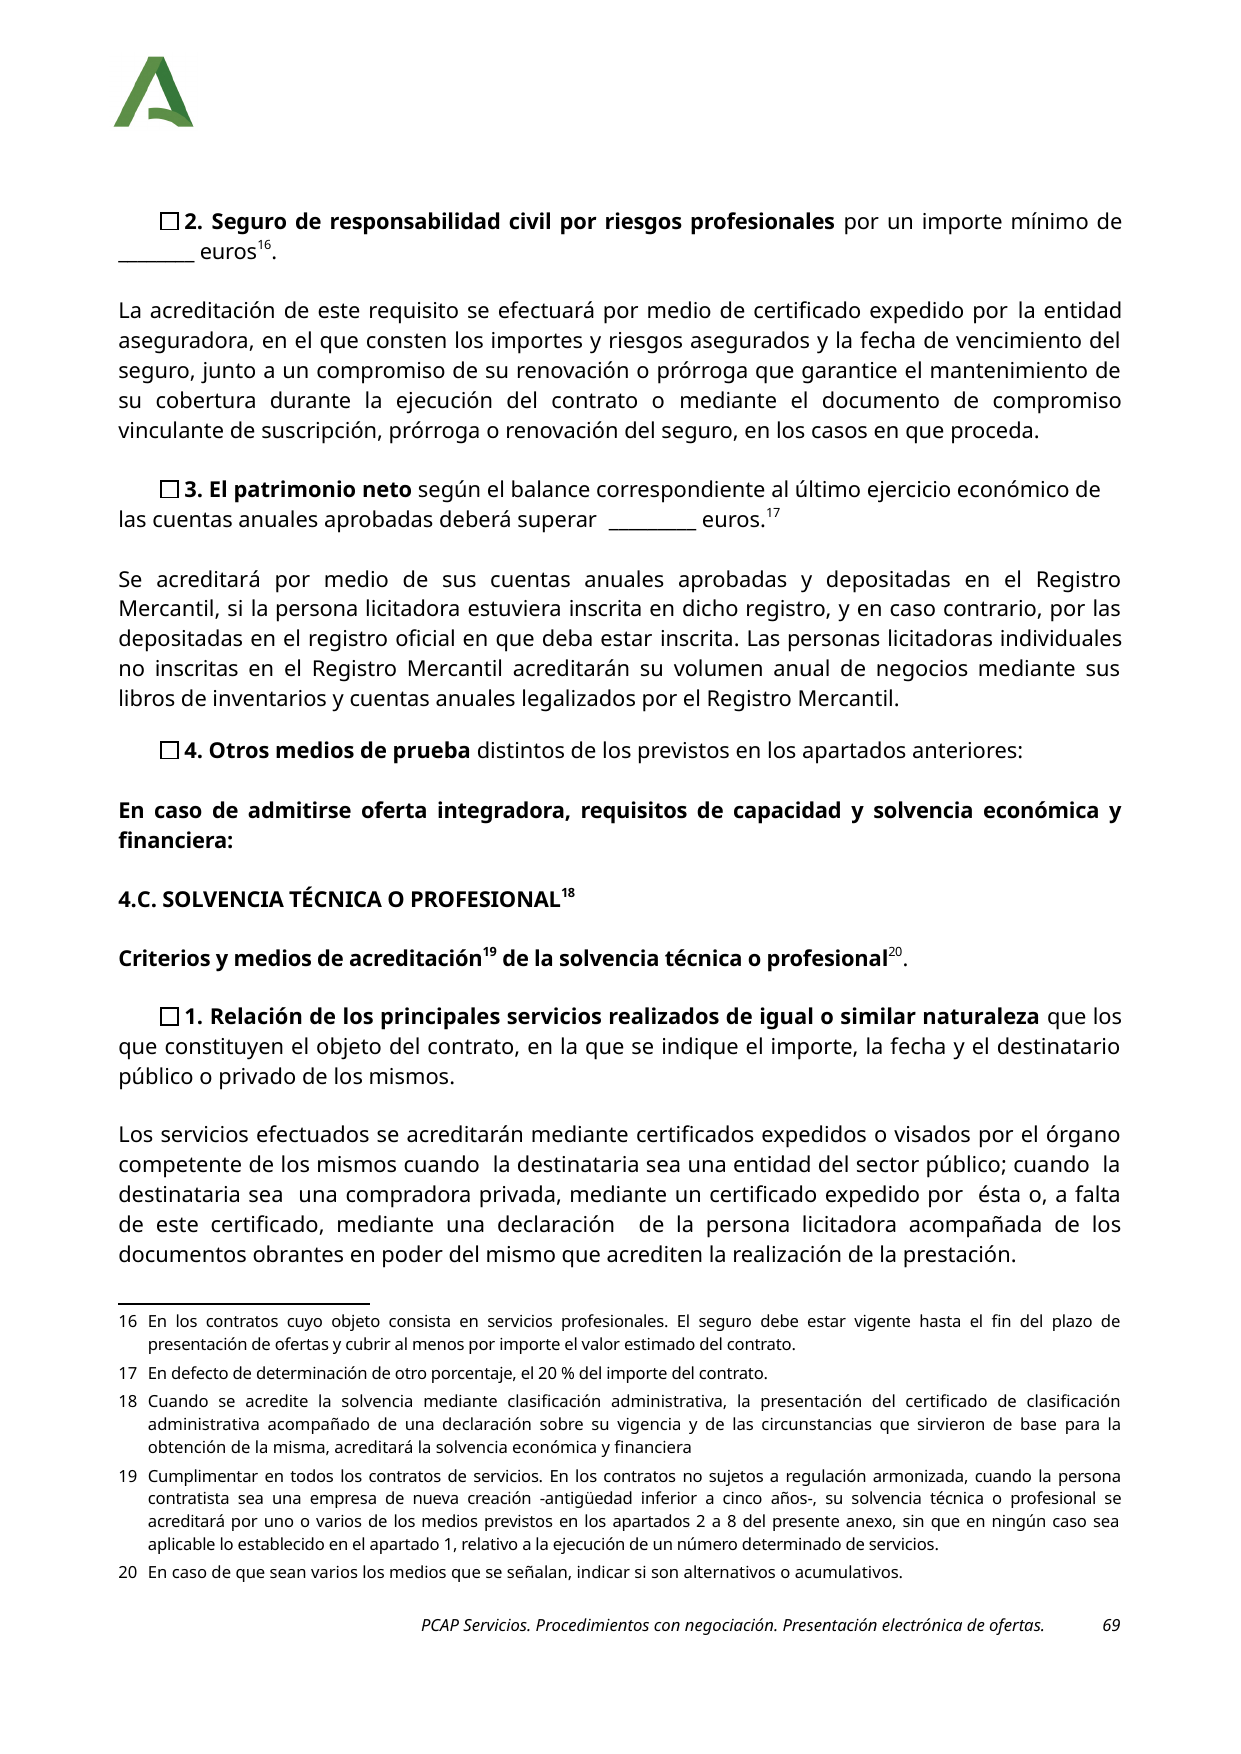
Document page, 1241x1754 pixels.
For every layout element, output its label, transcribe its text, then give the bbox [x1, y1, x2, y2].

text En los contratos cuyo objeto consista en servicios profesionales. El seguro debe estar vigente hasta el fin del plazo de presentación de ofertas y cubrir al menos por importe el valor estimado del contrato. [118, 1310, 1122, 1356]
text La acreditación de este requisito se efectuará por medio de certificado expedido por la entidad aseguradora, en el que consten los importes y riesgos asegurados y la fecha de vencimiento del seguro, junto a un compromiso de su renovación o prórroga que garantice el mantenimiento de su cobertura durante la ejecución del contrato o mediante el documento de compromiso vinculante de suscripción, prórroga o renovación del seguro, en los casos en que proceda. [118, 296, 1122, 444]
text En caso de que sean varios los medios que se señalan, indicar si son alternativos o acumulativos. [118, 1561, 1122, 1584]
text Cumplimentar en todos los contratos de servicios. En los contratos no sujetos a regulación armonizada, cuando la persona contratista sea una empresa de nueva creación -antigüedad inferior a cinco años-, su solvencia técnica o profesional se acreditará por uno o varios de los medios previstos en los apartados 2 a 8 del presente anexo, sin que en ningún caso sea aplicable lo establecido en el apartado 1, relativo a la ejecución de un número determinado de servicios. [118, 1464, 1122, 1555]
text Criterios y medios de acreditación de la solvencia técnica o profesional. [118, 943, 1122, 973]
picture [109, 52, 198, 131]
text Los servicios efectuados se acreditarán mediante certificados expedidos o visados por el órgano competente de los mismos cuando la destinataria sea una entidad del sector público; cuando la destinataria sea una compradora privada, mediante un certificado expedido por ésta o, a falta de este certificado, mediante una declaración de la persona licitadora acompañada de los documentos obrantes en poder del mismo que acrediten la realización de la prestación. [118, 1119, 1122, 1268]
text 1. Relación de los principales servicios realizados de igual o similar naturaleza que los que constituyen el objeto del contrato, en la que se indique el importe, la fecha y el destinatario público o privado de los mismos. [118, 1001, 1122, 1091]
text Cuando se acredite la solvencia mediante clasificación administrativa, la presentación del certificado de clasificación administrativa acompañado de una declaración sobre su vigencia y de las circunstancias que sirvieron de base para la obtención de la misma, acreditará la solvencia económica y financiera [118, 1390, 1122, 1458]
text 4. Otros medios de prueba distintos de los previstos en los apartados anteriores: [118, 735, 1122, 765]
text 3. El patrimonio neto según el balance correspondiente al último ejercicio económico de las cuentas anuales aprobadas deberá superar _________ euros. [118, 474, 1122, 534]
text En defecto de determinación de otro porcentaje, el 20 % del importe del contrato. [118, 1361, 1122, 1384]
text En caso de admitirse oferta integradora, requisitos de capacidad y solvencia económica y financiera: [118, 795, 1122, 854]
text 2. Seguro de responsabilidad civil por riesgos profesionales por un importe mínimo de ________ euros. [118, 206, 1122, 266]
text 4.C. SOLVENCIA TÉCNICA O PROFESIONAL [118, 884, 1122, 914]
text Se acreditará por medio de sus cuentas anuales aprobadas y depositadas en el Registro Mercantil, si la persona licitadora estuviera inscrita en dicho registro, y en caso contrario, por las depositadas en el registro oficial en que deba estar inscrita. Las personas licitadoras individuales no inscritas en el Registro Mercantil acreditarán su volumen anual de negocios mediante sus libros de inventarios y cuentas anuales legalizados por el Registro Mercantil. [118, 564, 1122, 713]
